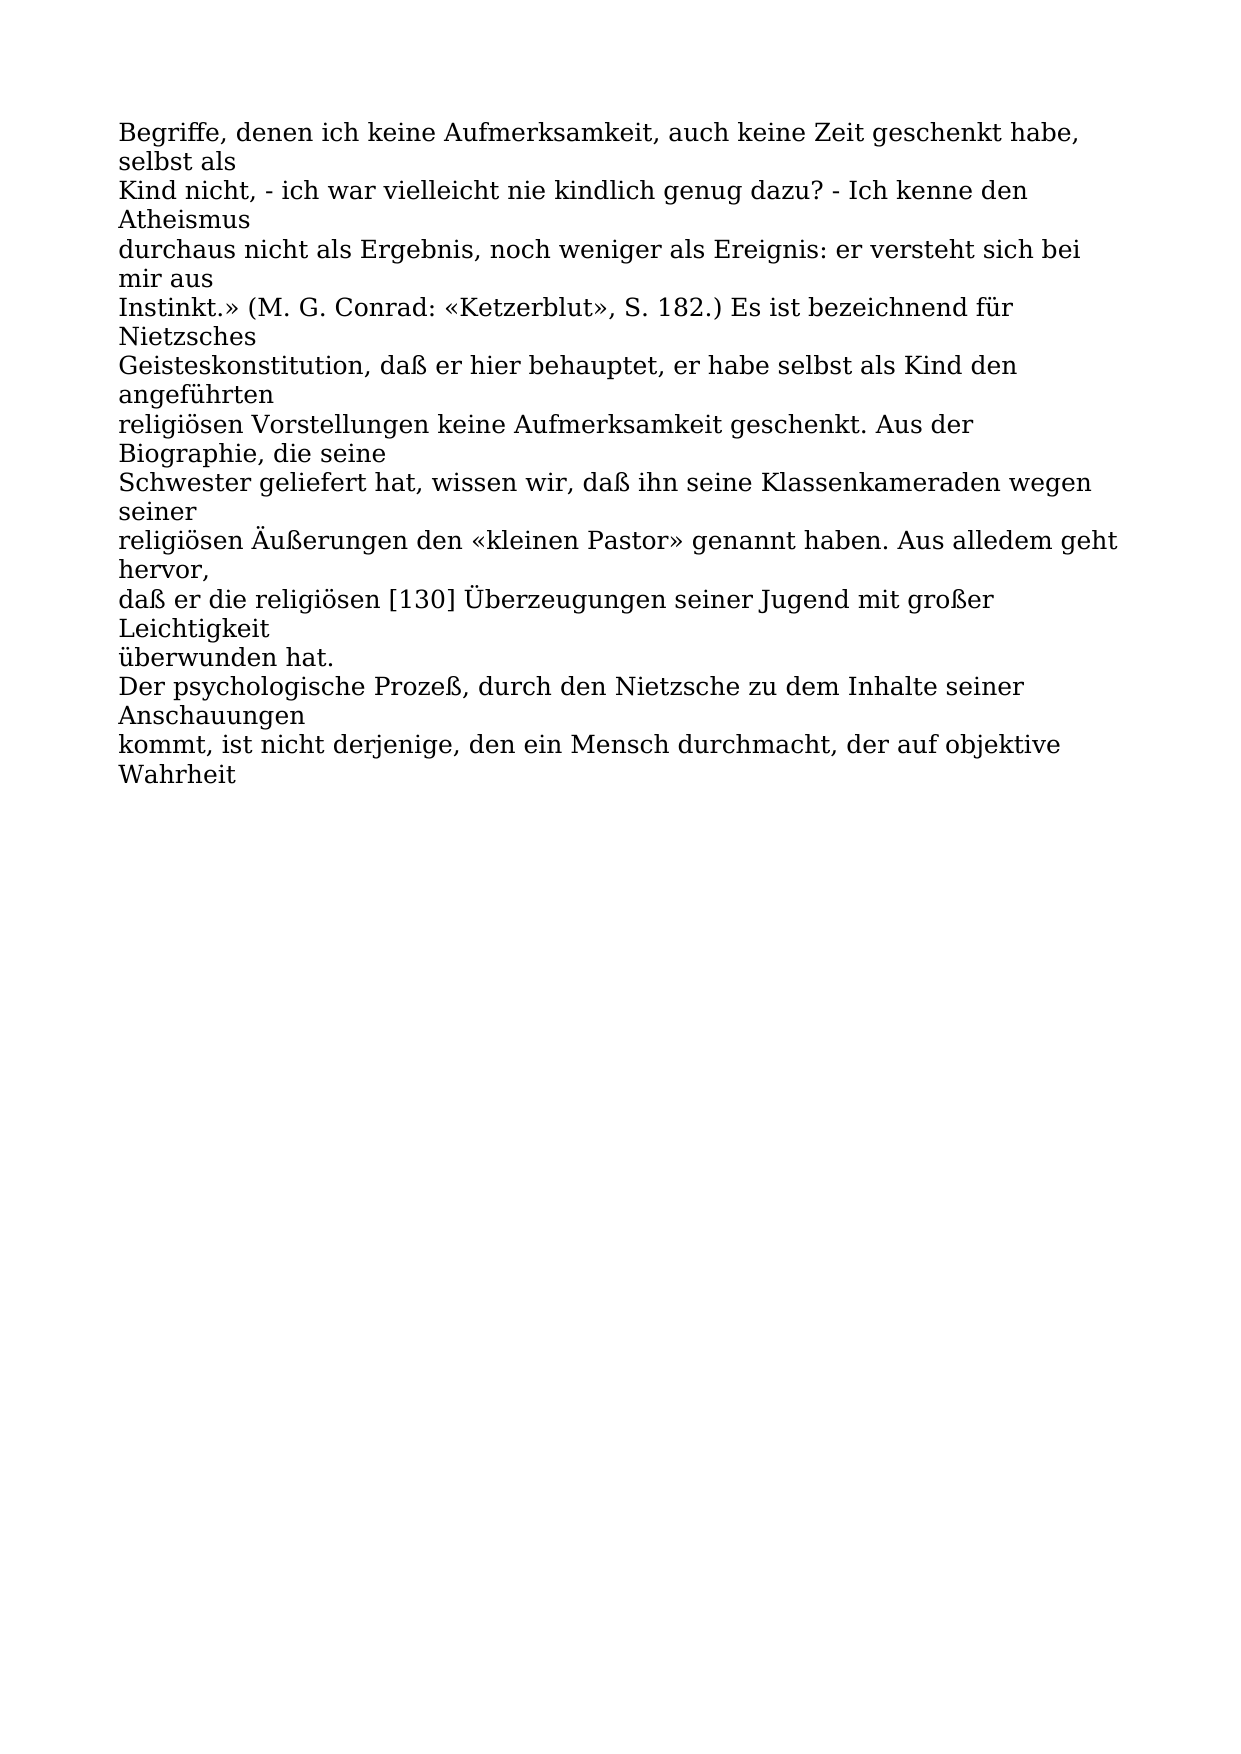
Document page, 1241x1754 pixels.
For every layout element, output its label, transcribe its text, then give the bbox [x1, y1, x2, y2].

text religiösen Vorstellungen keine Aufmerksamkeit geschenkt. Aus der Biographie, die seine [118, 410, 1122, 468]
text Schwester geliefert hat, wissen wir, daß ihn seine Klassenkameraden wegen seiner [118, 468, 1122, 526]
text Der psychologische Prozeß, durch den Nietzsche zu dem Inhalte seiner Anschauungen [118, 672, 1122, 731]
text durchaus nicht als Ergebnis, noch weniger als Ereignis: er versteht sich bei mir aus [118, 235, 1122, 293]
text Instinkt.» (M. G. Conrad: «Ketzerblut», S. 182.) Es ist bezeichnend für Nietzsches [118, 293, 1122, 351]
text daß er die religiösen [130] Überzeugungen seiner Jugend mit großer Leichtigkeit [118, 585, 1122, 643]
text Begriffe, denen ich keine Aufmerksamkeit, auch keine Zeit geschenkt habe, selbst als [118, 118, 1122, 176]
text kommt, ist nicht derjenige, den ein Mensch durchmacht, der auf objektive Wahrheit [118, 731, 1122, 789]
text Kind nicht, - ich war vielleicht nie kindlich genug dazu? - Ich kenne den Atheismus [118, 176, 1122, 235]
text religiösen Äußerungen den «kleinen Pastor» genannt haben. Aus alledem geht hervor, [118, 526, 1122, 585]
text überwunden hat. [118, 643, 1122, 672]
text Geisteskonstitution, daß er hier behauptet, er habe selbst als Kind den angeführten [118, 351, 1122, 410]
